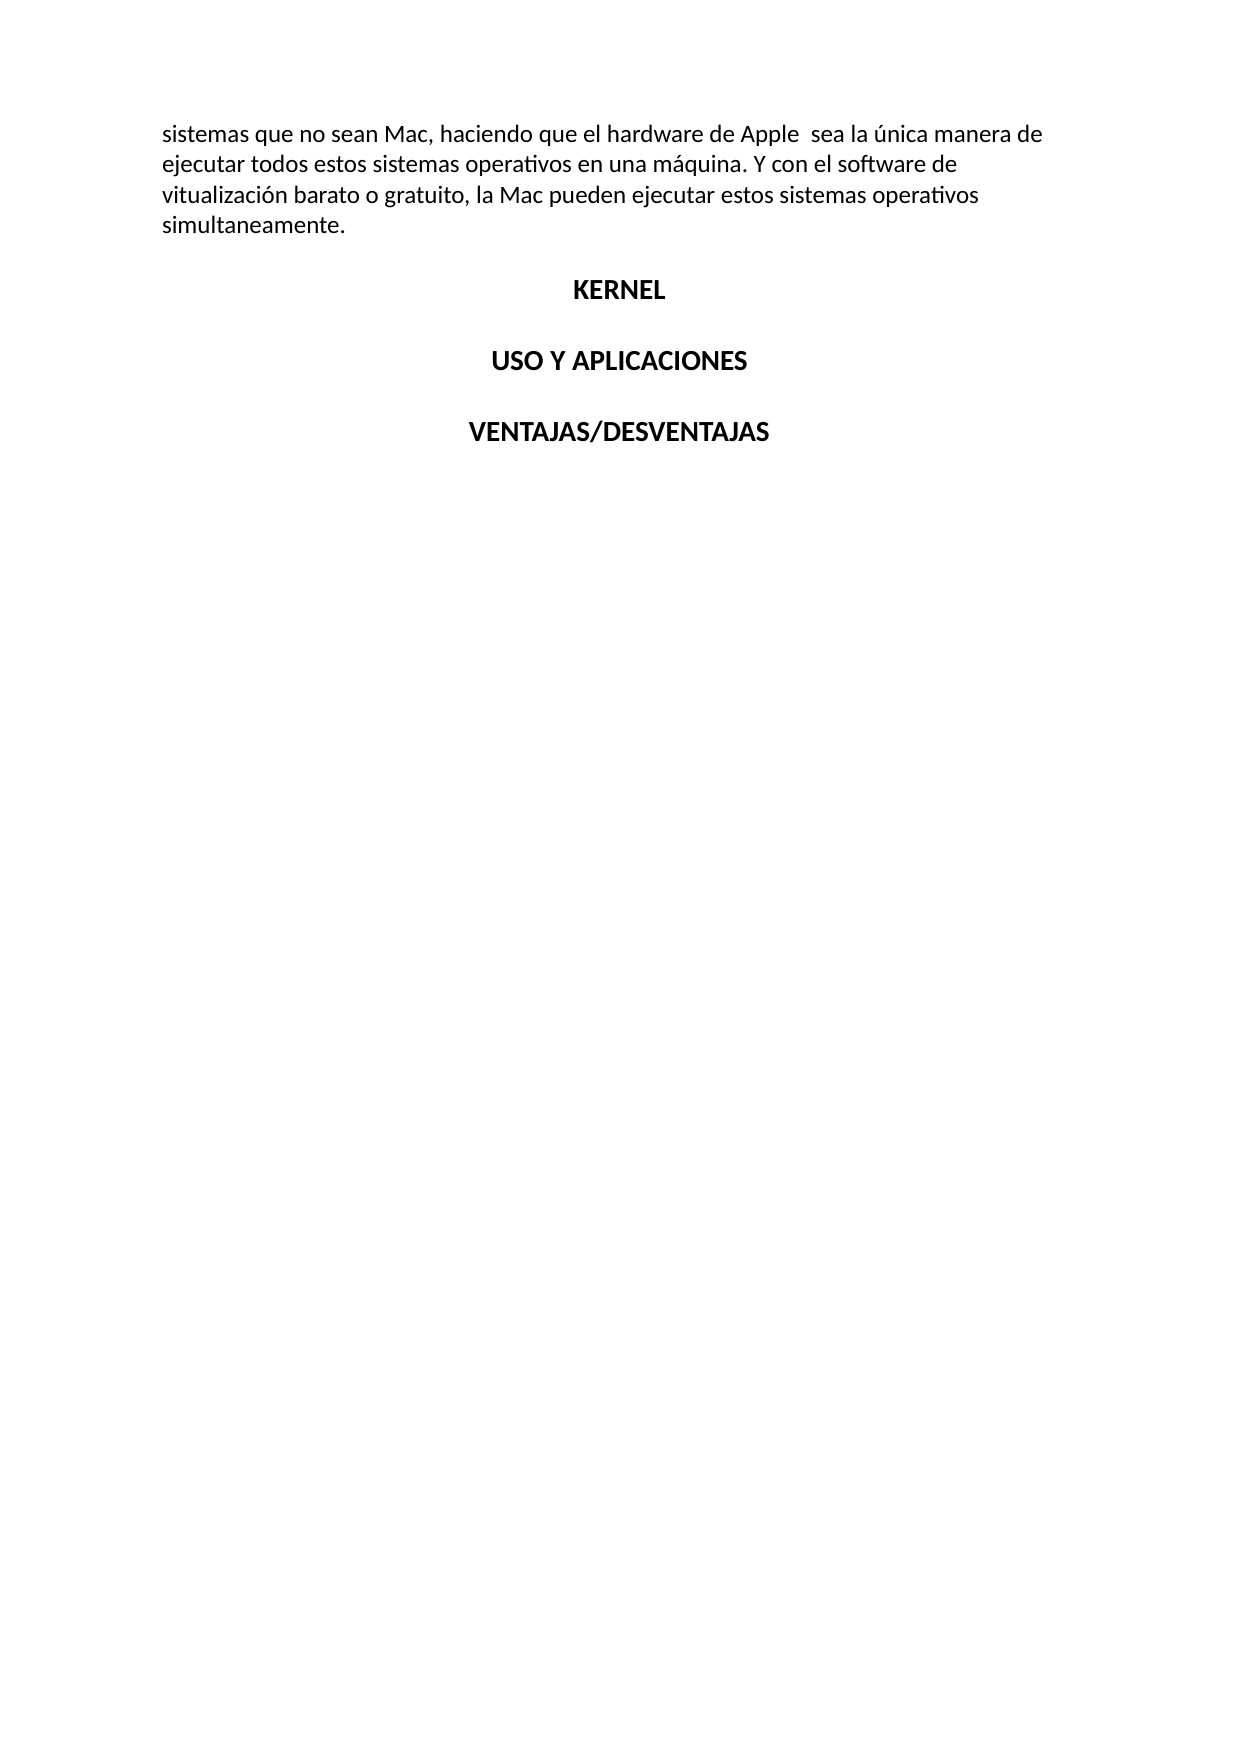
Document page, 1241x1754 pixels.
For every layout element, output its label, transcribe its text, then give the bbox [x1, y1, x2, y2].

text VENTAJAS/DESVENTAJAS [162, 413, 1077, 449]
text KERNEL [162, 271, 1077, 306]
text USO Y APLICACIONES [162, 342, 1077, 378]
text sistemas que no sean Mac, haciendo que el hardware de Apple sea la única manera de ejecutar todos estos sistemas operativos en una máquina. Y con el software de vitualización barato o gratuito, la Mac pueden ejecutar estos sistemas operativos simultaneamente. [162, 118, 1077, 240]
